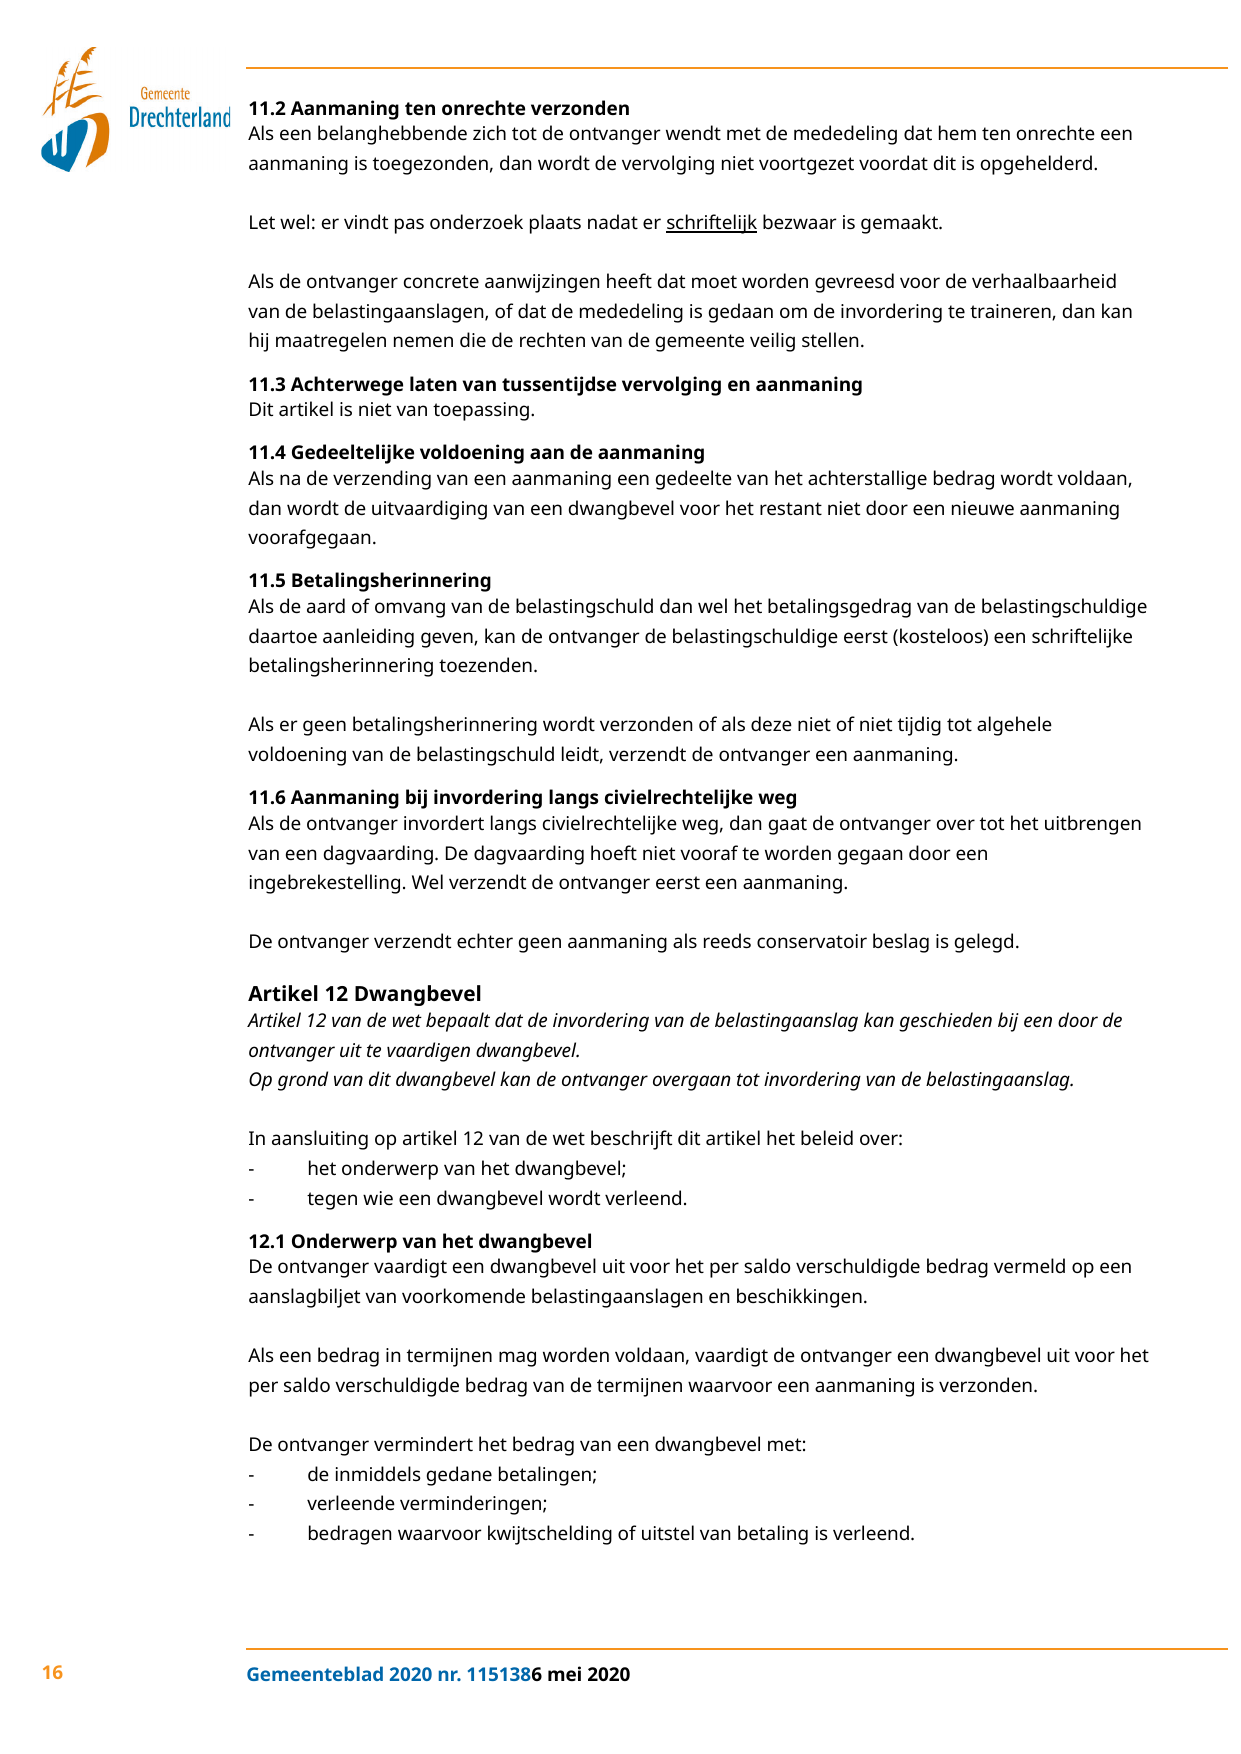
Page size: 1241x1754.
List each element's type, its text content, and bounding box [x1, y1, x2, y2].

text Artikel 12 van de wet bepaalt dat de invordering van de belastingaanslag kan geschieden bij een door de ontvanger uit te vaardigen dwangbevel. [248, 1007, 1152, 1063]
picture [41, 158, 64, 172]
text 11.2 Aanmaning ten onrechte verzonden [248, 95, 1152, 121]
list het onderwerp van het dwangbevel; [248, 1155, 1152, 1181]
text 11.3 Achterwege laten van tussentijdse vervolging en aanmaning [248, 371, 1152, 396]
text Als na de verzending van een aanmaning een gedeelte van het achterstallige bedrag wordt voldaan, dan wordt de uitvaardiging van een dwangbevel voor het restant niet door een nieuwe aanmaning voorafgegaan. [248, 465, 1152, 550]
text Als er geen betalingsherinnering wordt verzonden of als deze niet of niet tijdig tot algehele voldoening van de belastingschuld leidt, verzendt de ontvanger een aanmaning. [248, 712, 1152, 767]
text Op grond van dit dwangbevel kan de ontvanger overgaan tot invordering van de belastingaanslag. [248, 1066, 1152, 1092]
text Als de aard of omvang van de belastingschuld dan wel het betalingsgedrag van de belastingschuldige daartoe aanleiding geven, kan de ontvanger de belastingschuldige eerst (kosteloos) een schriftelijke betalingsherinnering toezenden. [248, 593, 1152, 678]
list de inmiddels gedane betalingen; [248, 1461, 1152, 1486]
text 11.4 Gedeeltelijke voldoening aan de aanmaning [248, 439, 1152, 465]
text Let wel: er vindt pas onderzoek plaats nadat er schriftelijk bezwaar is gemaakt. [248, 209, 1152, 235]
text In aansluiting op artikel 12 van de wet beschrijft dit artikel het beleid over: [248, 1126, 1152, 1151]
list tegen wie een dwangbevel wordt verleend. [248, 1185, 1152, 1211]
text 11.6 Aanmaning bij invordering langs civielrechtelijke weg [248, 784, 1152, 810]
picture [226, 115, 231, 124]
text De ontvanger vermindert het bedrag van een dwangbevel met: [248, 1431, 1152, 1457]
text Dit artikel is niet van toepassing. [248, 396, 1152, 422]
text 12.1 Onderwerp van het dwangbevel [248, 1228, 1152, 1254]
picture [41, 47, 231, 172]
list bedragen waarvoor kwijtschelding of uitstel van betaling is verleend. [248, 1520, 1152, 1546]
text 11.5 Betalingsherinnering [248, 568, 1152, 593]
text Als een bedrag in termijnen mag worden voldaan, vaardigt de ontvanger een dwangbevel uit voor het per saldo verschuldigde bedrag van de termijnen waarvoor een aanmaning is verzonden. [248, 1342, 1152, 1398]
text Artikel 12 Dwangbevel [248, 979, 1152, 1007]
list verleende verminderingen; [248, 1490, 1152, 1516]
text Als de ontvanger invordert langs civielrechtelijke weg, dan gaat de ontvanger over tot het uitbrengen van een dagvaarding. De dagvaarding hoeft niet vooraf te worden gegaan door een ingebrekestelling. Wel verzendt de ontvanger eerst een aanmaning. [248, 810, 1152, 895]
text De ontvanger vaardigt een dwangbevel uit voor het per saldo verschuldigde bedrag vermeld op een aanslagbiljet van voorkomende belastingaanslagen en beschikkingen. [248, 1254, 1152, 1309]
text Als een belanghebbende zich tot de ontvanger wendt met de mededeling dat hem ten onrechte een aanmaning is toegezonden, dan wordt de vervolging niet voortgezet voordat dit is opgehelderd. [248, 121, 1152, 176]
text Als de ontvanger concrete aanwijzingen heeft dat moet worden gevreesd voor de verhaalbaarheid van de belastingaanslagen, of dat de mededeling is gedaan om de invordering te traineren, dan kan hij maatregelen nemen die de rechten van de gemeente veilig stellen. [248, 268, 1152, 353]
text De ontvanger verzendt echter geen aanmaning als reeds conservatoir beslag is gelegd. [248, 928, 1152, 954]
